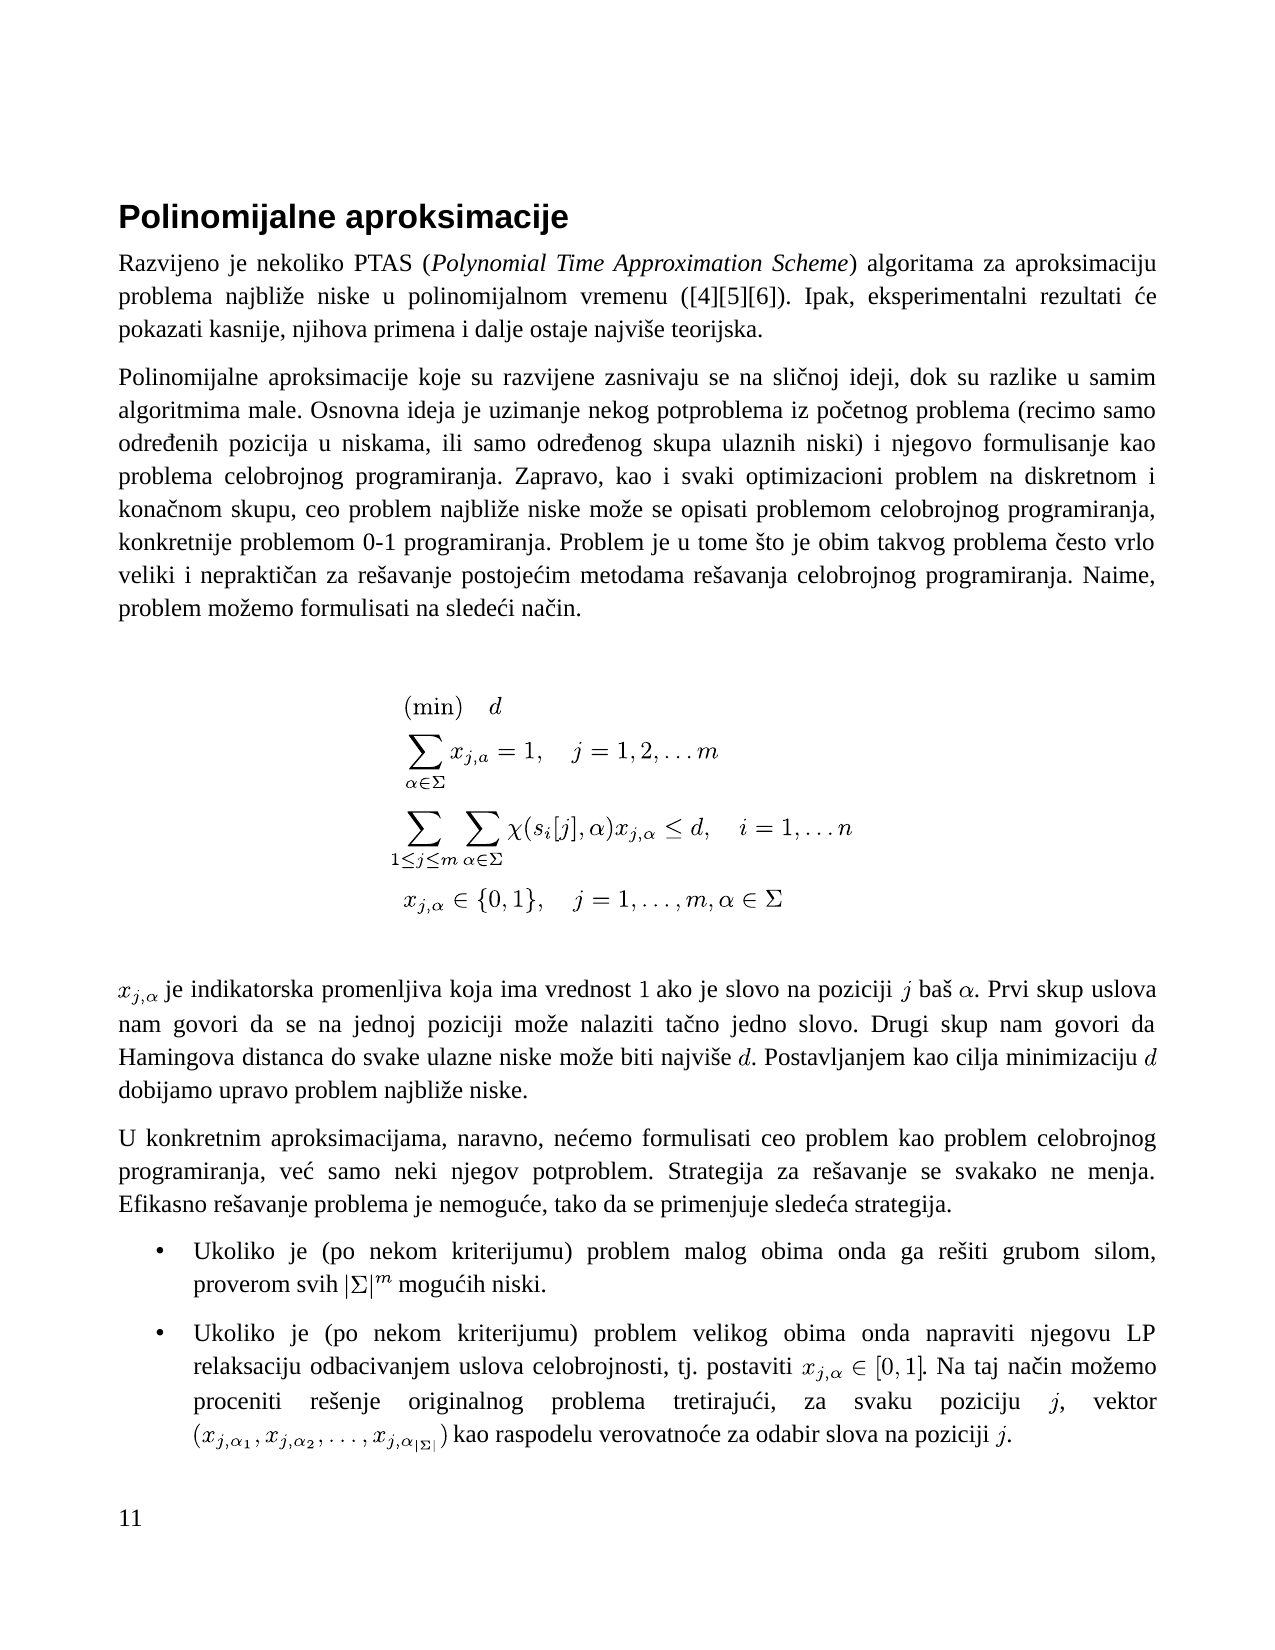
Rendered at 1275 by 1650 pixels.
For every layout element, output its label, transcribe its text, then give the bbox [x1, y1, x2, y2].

list Ukoliko je (po nekom kriterijumu) problem velikog obima onda napraviti njegovu LP relaksaciju odbacivanjem uslova celobrojnosti, tj. postaviti . Na taj način možemo proceniti rešenje originalnog problema tretirajući, za svaku poziciju , vektor kao raspodelu verovatnoće za odabir slova na poziciji . [156, 1318, 1157, 1452]
text Polinomijalne aproksimacije koje su razvijene zasnivaju se na sličnoj ideji, dok su razlike u samim algoritmima male. Osnovna ideja je uzimanje nekog potproblema iz početnog problema (recimo samo određenih pozicija u niskama, ili samo određenog skupa ulaznih niski) i njegovo formulisanje kao problema celobrojnog programiranja. Zapravo, kao i svaki optimizacioni problem na diskretnom i konačnom skupu, ceo problem najbliže niske može se opisati problemom celobrojnog programiranja, konkretnije problemom 0-1 programiranja. Problem je u tome što je obim takvog problema često vrlo veliki i nepraktičan za rešavanje postojećim metodama rešavanja celobrojnog programiranja. Naime, problem možemo formulisati na sledeći način. [118, 362, 1157, 622]
text U konkretnim aproksimacijama, naravno, nećemo formulisati ceo problem kao problem celobrojnog programiranja, već samo neki njegov potproblem. Strategija za rešavanje se svakako ne menja. Efikasno rešavanje problema je nemoguće, tako da se primenjuje sledeća strategija. [118, 1123, 1157, 1218]
text Razvijeno je nekoliko PTAS (Polynomial Time Approximation Scheme) algoritama za aproksimaciju problema najbliže niske u polinomijalnom vremenu ([4][5][6]). Ipak, eksperimentalni rezultati će pokazati kasnije, njihova primena i dalje ostaje najviše teorijska. [118, 248, 1157, 343]
list Ukoliko je (po nekom kriterijumu) problem malog obima onda ga rešiti grubom silom, proverom svih mogućih niski. [156, 1236, 1157, 1299]
text je indikatorska promenljiva koja ima vrednost ako je slovo na poziciji baš . Prvi skup uslova nam govori da se na jednoj poziciji može nalaziti tačno jedno slovo. Drugi skup nam govori da Hamingova distanca do svake ulazne niske može biti najviše . Postavljanjem kao cilja minimizaciju dobijamo upravo problem najbliže niske. [118, 974, 1157, 1104]
subtitle Polinomijalne aproksimacije [118, 197, 1157, 236]
